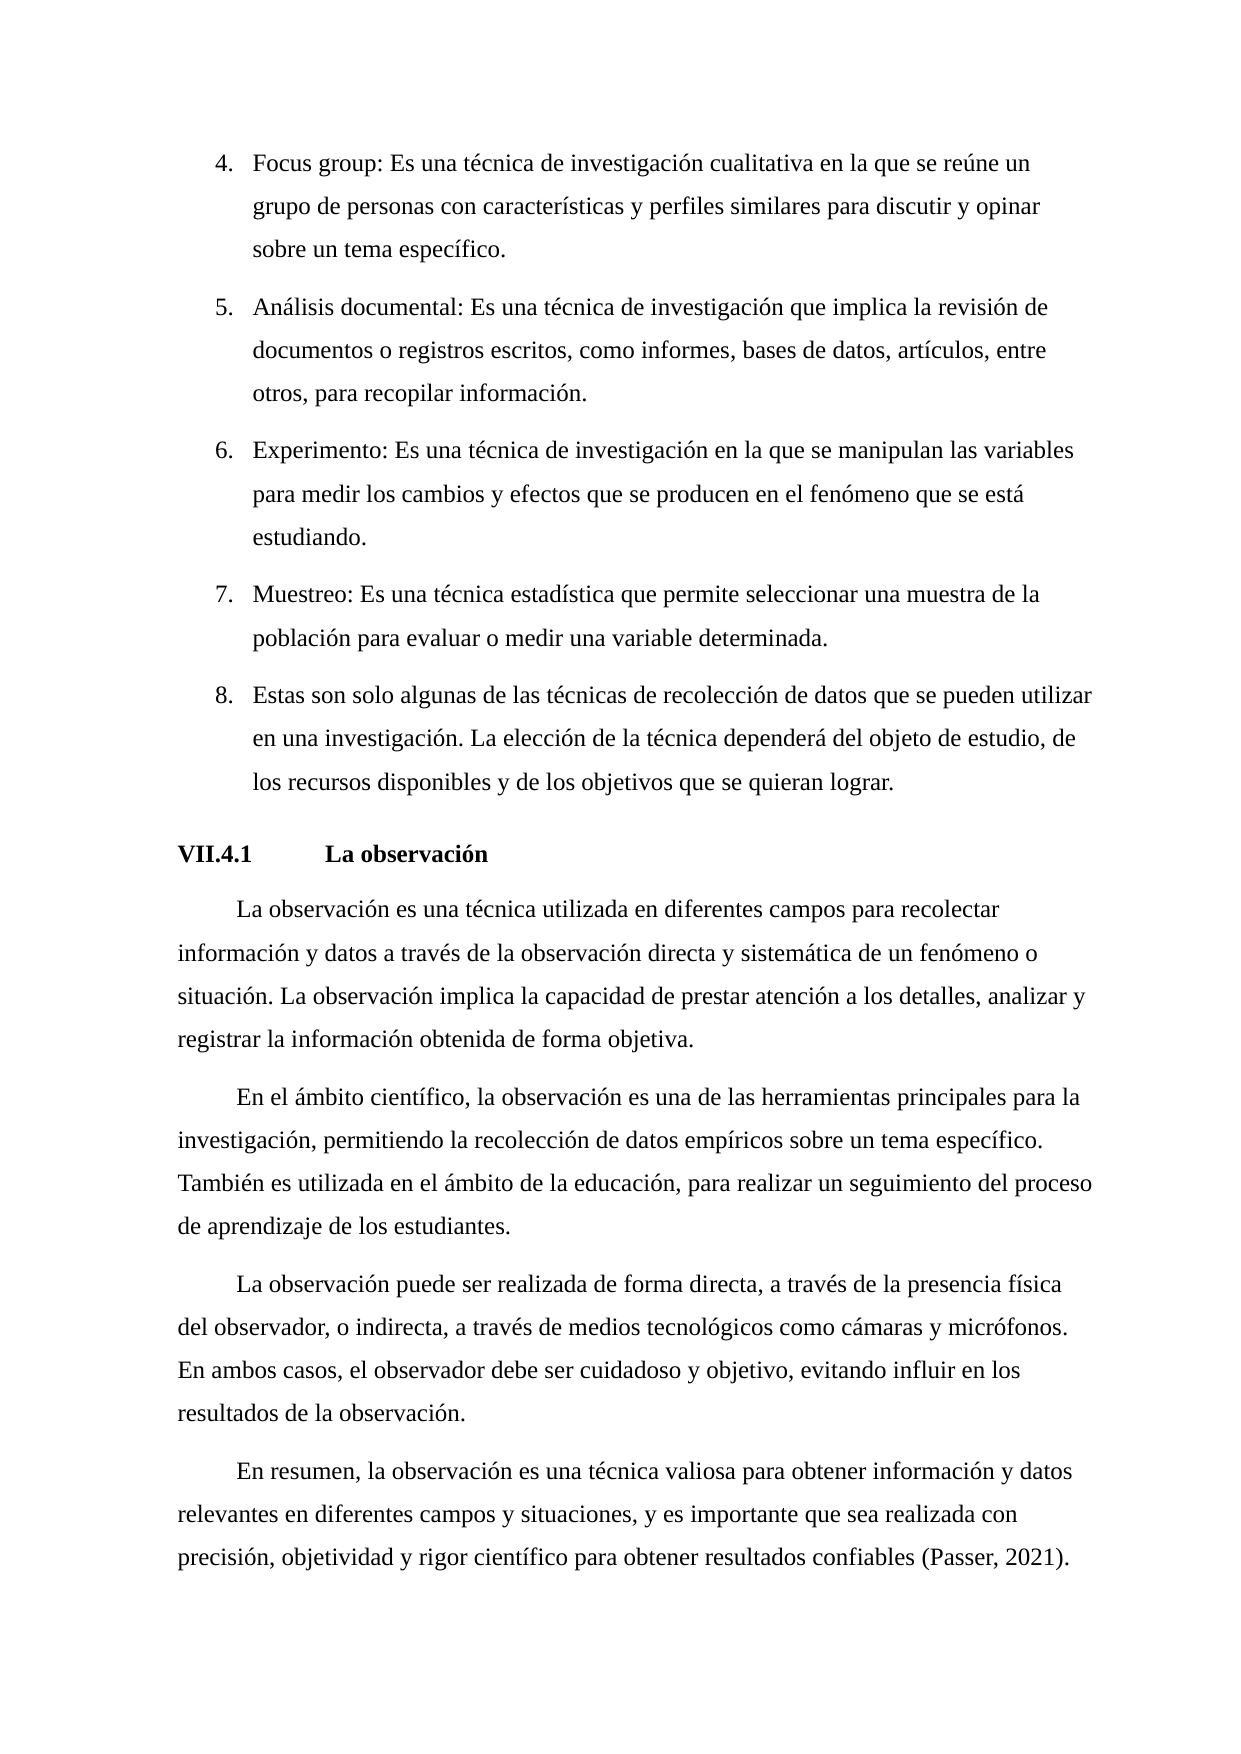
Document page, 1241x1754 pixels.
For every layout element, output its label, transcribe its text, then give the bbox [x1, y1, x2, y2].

text En el ámbito científico, la observación es una de las herramientas principales para la investigación, permitiendo la recolección de datos empíricos sobre un tema específico. También es utilizada en el ámbito de la educación, para realizar un seguimiento del proceso de aprendizaje de los estudiantes. [177, 1082, 1093, 1240]
list Focus group: Es una técnica de investigación cualitativa en la que se reúne un grupo de personas con características y perfiles similares para discutir y opinar sobre un tema específico. [215, 148, 1093, 263]
subtitle La observación [177, 839, 1093, 868]
text La observación es una técnica utilizada en diferentes campos para recolectar información y datos a través de la observación directa y sistemática de un fenómeno o situación. La observación implica la capacidad de prestar atención a los detalles, analizar y registrar la información obtenida de forma objetiva. [177, 894, 1093, 1053]
list Estas son solo algunas de las técnicas de recolección de datos que se pueden utilizar en una investigación. La elección de la técnica dependerá del objeto de estudio, de los recursos disponibles y de los objetivos que se quieran lograr. [215, 680, 1093, 795]
text En resumen, la observación es una técnica valiosa para obtener información y datos relevantes en diferentes campos y situaciones, y es importante que sea realizada con precisión, objetividad y rigor científico para obtener resultados confiables (Passer, 2021). [177, 1456, 1093, 1571]
list Análisis documental: Es una técnica de investigación que implica la revisión de documentos o registros escritos, como informes, bases de datos, artículos, entre otros, para recopilar información. [215, 292, 1093, 407]
list Muestreo: Es una técnica estadística que permite seleccionar una muestra de la población para evaluar o medir una variable determinada. [215, 579, 1093, 651]
list Experimento: Es una técnica de investigación en la que se manipulan las variables para medir los cambios y efectos que se producen en el fenómeno que se está estudiando. [215, 436, 1093, 551]
text La observación puede ser realizada de forma directa, a través de la presencia física del observador, o indirecta, a través de medios tecnológicos como cámaras y micrófonos. En ambos casos, el observador debe ser cuidadoso y objetivo, evitando influir en los resultados de la observación. [177, 1269, 1093, 1427]
